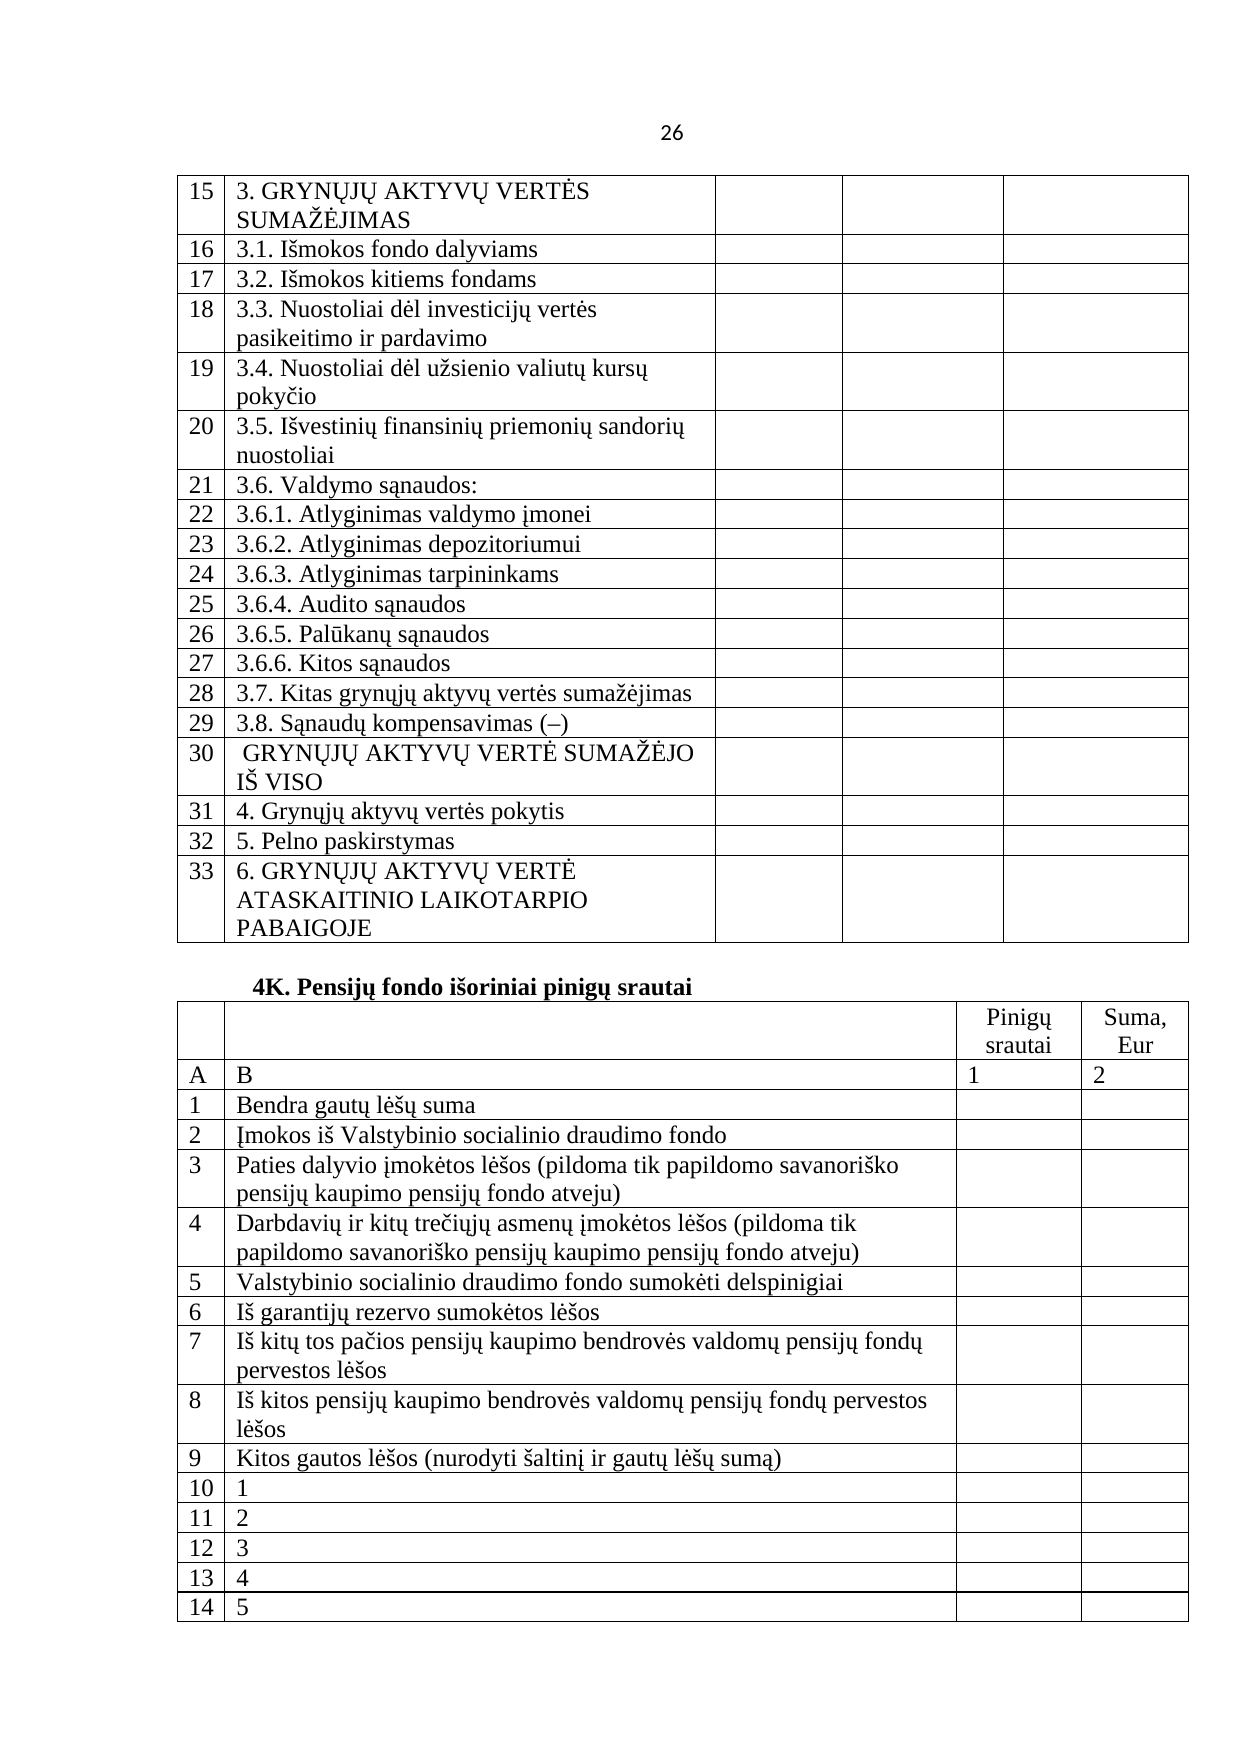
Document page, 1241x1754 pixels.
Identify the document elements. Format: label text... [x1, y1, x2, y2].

table_cell Įmokos iš Valstybinio socialinio draudimo fondo [225, 1120, 956, 1149]
table_cell [957, 1326, 1081, 1384]
table_cell 17 [178, 264, 224, 293]
table_cell [716, 826, 842, 855]
table_cell [957, 1503, 1081, 1532]
table_cell [1004, 294, 1188, 352]
table_cell [843, 619, 1003, 647]
table_cell [1082, 1503, 1188, 1532]
table_cell [1082, 1385, 1188, 1442]
table_cell [716, 411, 842, 469]
table_cell [843, 235, 1003, 263]
table_cell [1082, 1593, 1188, 1621]
table_cell 3 [178, 1150, 224, 1207]
table_cell [843, 176, 1003, 233]
table_cell 32 [178, 826, 224, 855]
table_cell [716, 619, 842, 647]
table_cell [716, 796, 842, 825]
table_cell A [178, 1060, 224, 1089]
table_cell [957, 1120, 1081, 1149]
table_cell 8 [178, 1385, 224, 1442]
table_cell [1004, 678, 1188, 707]
table_cell [1004, 738, 1188, 795]
table_cell [1004, 353, 1188, 410]
table_header [178, 1002, 224, 1059]
table_cell [1082, 1208, 1188, 1266]
table_cell 3 [225, 1533, 956, 1562]
table_cell [843, 589, 1003, 618]
table_cell 26 [178, 619, 224, 647]
table_cell 3.6.6. Kitos sąnaudos [225, 649, 715, 677]
table_cell [716, 500, 842, 528]
table_cell 28 [178, 678, 224, 707]
table_cell [1004, 559, 1188, 588]
table_cell 12 [178, 1533, 224, 1562]
table_cell 3.4. Nuostoliai dėl užsienio valiutų kursų pokyčio [225, 353, 715, 410]
table_cell Darbdavių ir kitų trečiųjų asmenų įmokėtos lėšos (pildoma tik papildomo savanoriško pensijų kaupimo pensijų fondo atveju) [225, 1208, 956, 1266]
table_cell 13 [178, 1563, 224, 1591]
table_cell [843, 856, 1003, 942]
table_cell [716, 738, 842, 795]
table_cell 3.6. Valdymo sąnaudos: [225, 470, 715, 498]
table_cell Kitos gautos lėšos (nurodyti šaltinį ir gautų lėšų sumą) [225, 1444, 956, 1472]
table_cell 3.8. Sąnaudų kompensavimas (–) [225, 708, 715, 737]
table_cell [1004, 176, 1188, 233]
table_cell 3.6.5. Palūkanų sąnaudos [225, 619, 715, 647]
table_cell 3.1. Išmokos fondo dalyviams [225, 235, 715, 263]
table_cell [716, 559, 842, 588]
table_cell [957, 1444, 1081, 1472]
table_cell [716, 708, 842, 737]
table_cell 29 [178, 708, 224, 737]
table_header Pinigų srautai [957, 1002, 1081, 1059]
table_cell 19 [178, 353, 224, 410]
table_cell 3.5. Išvestinių finansinių priemonių sandorių nuostoliai [225, 411, 715, 469]
table_cell [843, 529, 1003, 558]
table_cell [716, 264, 842, 293]
table_cell [1082, 1150, 1188, 1207]
table_cell [843, 738, 1003, 795]
table_cell 3.6.2. Atlyginimas depozitoriumui [225, 529, 715, 558]
table_cell [843, 678, 1003, 707]
table_cell 5 [178, 1267, 224, 1296]
table_cell 3.6.3. Atlyginimas tarpininkams [225, 559, 715, 588]
table_cell [1082, 1326, 1188, 1384]
table_cell [843, 470, 1003, 498]
table_cell [1004, 619, 1188, 647]
table_cell [716, 235, 842, 263]
table_cell 6 [178, 1297, 224, 1325]
table_cell 3.3. Nuostoliai dėl investicijų vertės pasikeitimo ir pardavimo [225, 294, 715, 352]
table_cell [1004, 708, 1188, 737]
table_cell [716, 589, 842, 618]
table_cell [1004, 589, 1188, 618]
table_cell 1 [957, 1060, 1081, 1089]
table_cell [1004, 411, 1188, 469]
table_cell [843, 264, 1003, 293]
table_cell 4 [225, 1563, 956, 1591]
table_cell [957, 1297, 1081, 1325]
table_cell [1004, 500, 1188, 528]
table_cell [843, 796, 1003, 825]
table_header Suma, Eur [1082, 1002, 1188, 1059]
table_cell [957, 1563, 1081, 1591]
table_cell [1082, 1297, 1188, 1325]
table_cell [716, 649, 842, 677]
table_cell 10 [178, 1473, 224, 1502]
table_cell 9 [178, 1444, 224, 1472]
table_cell [957, 1473, 1081, 1502]
table_cell [1004, 529, 1188, 558]
table_cell 22 [178, 500, 224, 528]
table_cell 4. Grynųjų aktyvų vertės pokytis [225, 796, 715, 825]
table_cell 1 [178, 1090, 224, 1119]
table_cell Iš garantijų rezervo sumokėtos lėšos [225, 1297, 956, 1325]
table_cell [1082, 1120, 1188, 1149]
table_cell [843, 559, 1003, 588]
table_cell [1082, 1563, 1188, 1591]
table_header [225, 1002, 956, 1059]
table_cell [1004, 826, 1188, 855]
table_cell 1 [225, 1473, 956, 1502]
table_cell 16 [178, 235, 224, 263]
table_cell [1004, 856, 1188, 942]
table_cell Iš kitų tos pačios pensijų kaupimo bendrovės valdomų pensijų fondų pervestos lėšos [225, 1326, 956, 1384]
table_cell [957, 1208, 1081, 1266]
table_cell [843, 294, 1003, 352]
table_cell [843, 500, 1003, 528]
table_cell 7 [178, 1326, 224, 1384]
table_cell [716, 294, 842, 352]
table_cell [1004, 264, 1188, 293]
table_cell 2 [225, 1503, 956, 1532]
table_cell GRYNŲJŲ AKTYVŲ VERTĖ SUMAŽĖJO IŠ VISO [225, 738, 715, 795]
table_cell [1004, 649, 1188, 677]
table_cell [1082, 1267, 1188, 1296]
table_cell 20 [178, 411, 224, 469]
table_cell 25 [178, 589, 224, 618]
table_cell [716, 176, 842, 233]
table_cell 27 [178, 649, 224, 677]
table_cell [716, 470, 842, 498]
table_cell [1082, 1090, 1188, 1119]
table_cell 3.2. Išmokos kitiems fondams [225, 264, 715, 293]
table_cell [716, 529, 842, 558]
table_cell [1082, 1473, 1188, 1502]
table_cell 2 [178, 1120, 224, 1149]
table_cell [1082, 1533, 1188, 1562]
table_cell [716, 678, 842, 707]
table_cell [1004, 796, 1188, 825]
table_cell 6. GRYNŲJŲ AKTYVŲ VERTĖ ATASKAITINIO LAIKOTARPIO PABAIGOJE [225, 856, 715, 942]
table_cell [843, 353, 1003, 410]
table_cell 24 [178, 559, 224, 588]
table_cell 18 [178, 294, 224, 352]
table_cell 3.7. Kitas grynųjų aktyvų vertės sumažėjimas [225, 678, 715, 707]
table_cell 14 [178, 1593, 224, 1621]
table_cell [957, 1533, 1081, 1562]
table_cell [843, 708, 1003, 737]
table_cell [1004, 235, 1188, 263]
table_cell 3.6.1. Atlyginimas valdymo įmonei [225, 500, 715, 528]
table_cell 33 [178, 856, 224, 942]
table_cell Iš kitos pensijų kaupimo bendrovės valdomų pensijų fondų pervestos lėšos [225, 1385, 956, 1442]
table_cell [843, 649, 1003, 677]
table_cell 23 [178, 529, 224, 558]
table_cell B [225, 1060, 956, 1089]
table_cell [957, 1267, 1081, 1296]
table_cell [957, 1090, 1081, 1119]
table_cell Valstybinio socialinio draudimo fondo sumokėti delspinigiai [225, 1267, 956, 1296]
table_cell [716, 856, 842, 942]
table_cell [1082, 1444, 1188, 1472]
table_cell [716, 353, 842, 410]
table_cell [843, 826, 1003, 855]
table_cell 4 [178, 1208, 224, 1266]
table_cell [957, 1385, 1081, 1442]
table_cell [843, 411, 1003, 469]
table_cell 5. Pelno paskirstymas [225, 826, 715, 855]
table_cell 11 [178, 1503, 224, 1532]
table_cell [1004, 470, 1188, 498]
table_cell [957, 1150, 1081, 1207]
table_cell 3. GRYNŲJŲ AKTYVŲ VERTĖS SUMAŽĖJIMAS [225, 176, 715, 233]
table_cell 21 [178, 470, 224, 498]
table_cell 2 [1082, 1060, 1188, 1089]
table_cell 5 [225, 1593, 956, 1621]
table_cell 3.6.4. Audito sąnaudos [225, 589, 715, 618]
table_cell Paties dalyvio įmokėtos lėšos (pildoma tik papildomo savanoriško pensijų kaupimo pensijų fondo atveju) [225, 1150, 956, 1207]
table_cell 15 [178, 176, 224, 233]
table_cell Bendra gautų lėšų suma [225, 1090, 956, 1119]
text 4K. Pensijų fondo išoriniai pinigų srautai [177, 972, 1166, 1001]
table_cell 31 [178, 796, 224, 825]
table_cell [957, 1593, 1081, 1621]
table_cell 30 [178, 738, 224, 795]
